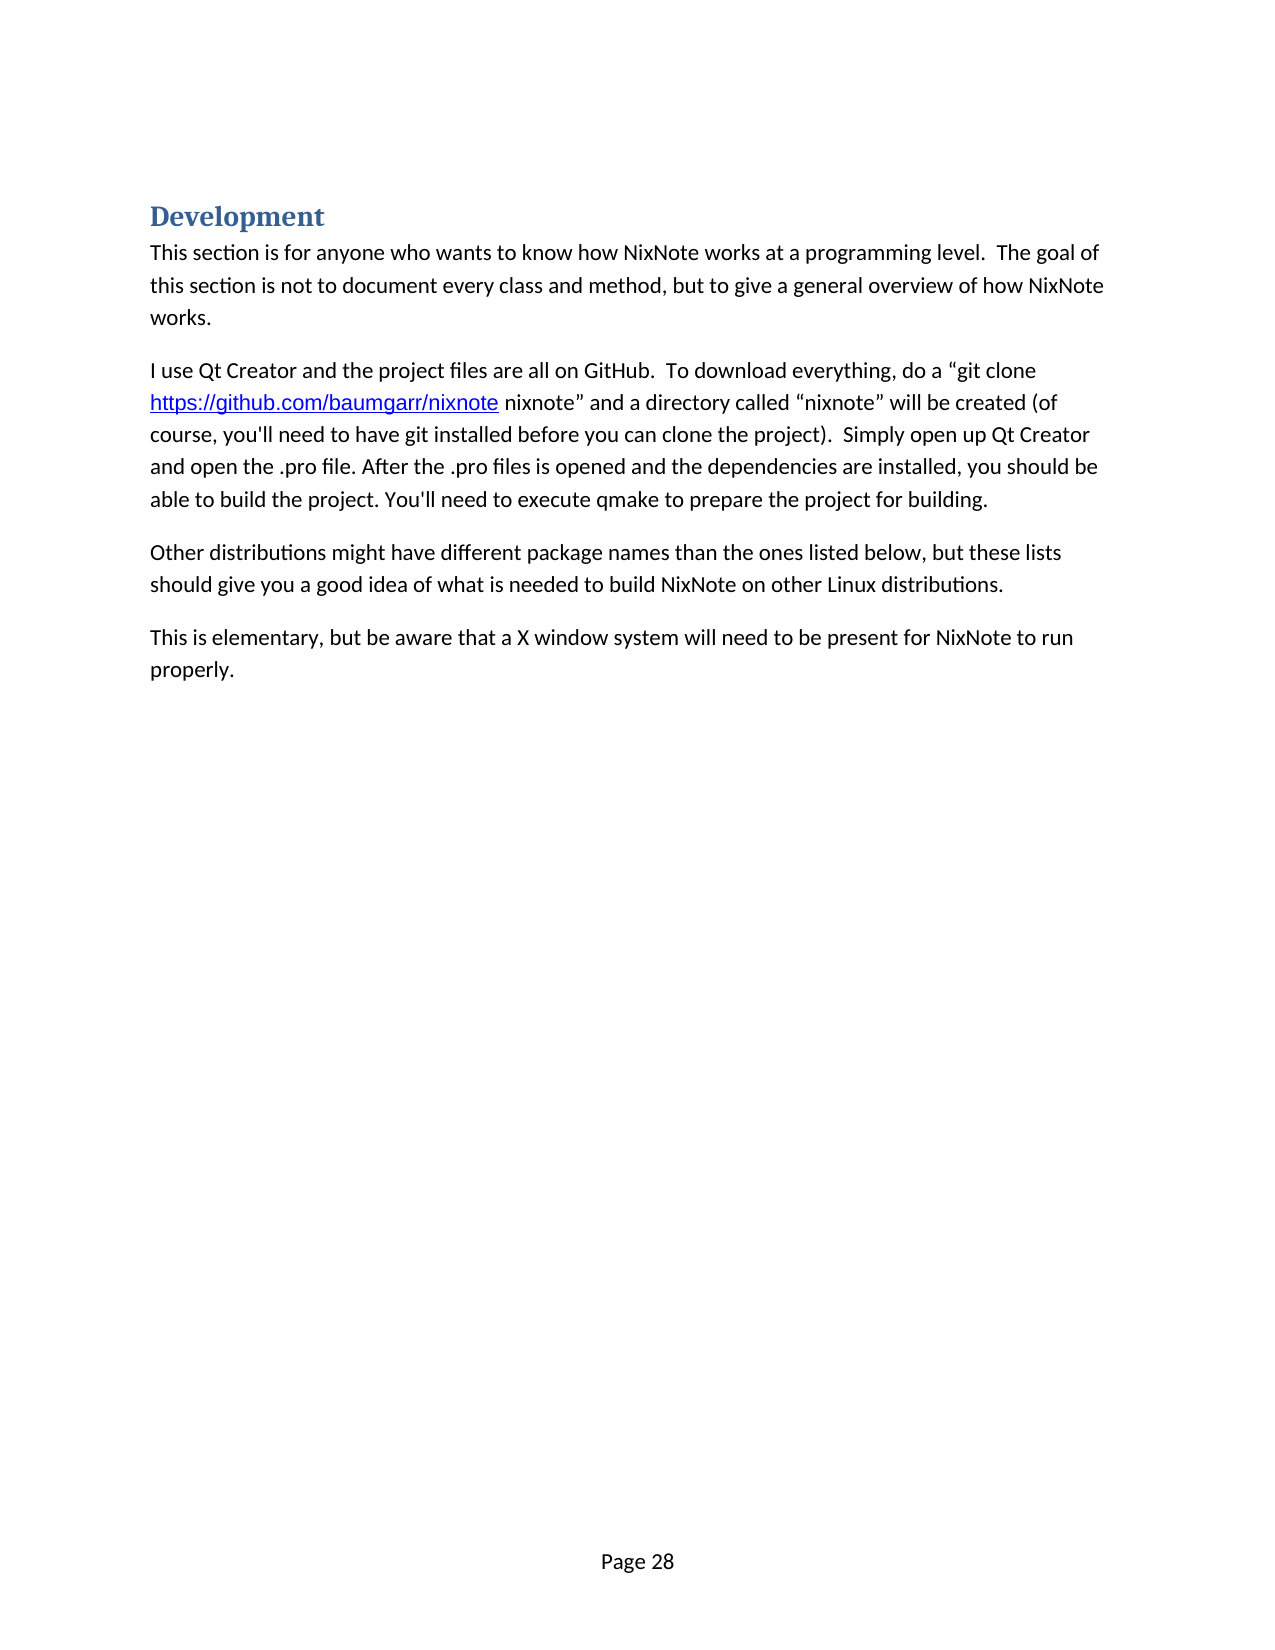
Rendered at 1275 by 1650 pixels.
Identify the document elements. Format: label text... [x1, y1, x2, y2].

text I use Qt Creator and the project files are all on GitHub. To download everything, do a “git clone https://github.com/baumgarr/nixnote nixnote” and a directory called “nixnote” will be created (of course, you'll need to have git installed before you can clone the project). Simply open up Qt Creator and open the .pro file. After the .pro files is opened and the dependencies are installed, you should be able to build the project. You'll need to execute qmake to prepare the project for building. [150, 356, 1125, 513]
subtitle Development [150, 200, 1125, 233]
text This section is for anyone who wants to know how NixNote works at a programming level. The goal of this section is not to document every class and method, but to give a general overview of how NixNote works. [150, 238, 1125, 331]
text Other distributions might have different package names than the ones listed below, but these lists should give you a good idea of what is needed to build NixNote on other Linux distributions. [150, 538, 1125, 598]
text This is elementary, but be aware that a X window system will need to be present for NixNote to run properly. [150, 623, 1125, 683]
